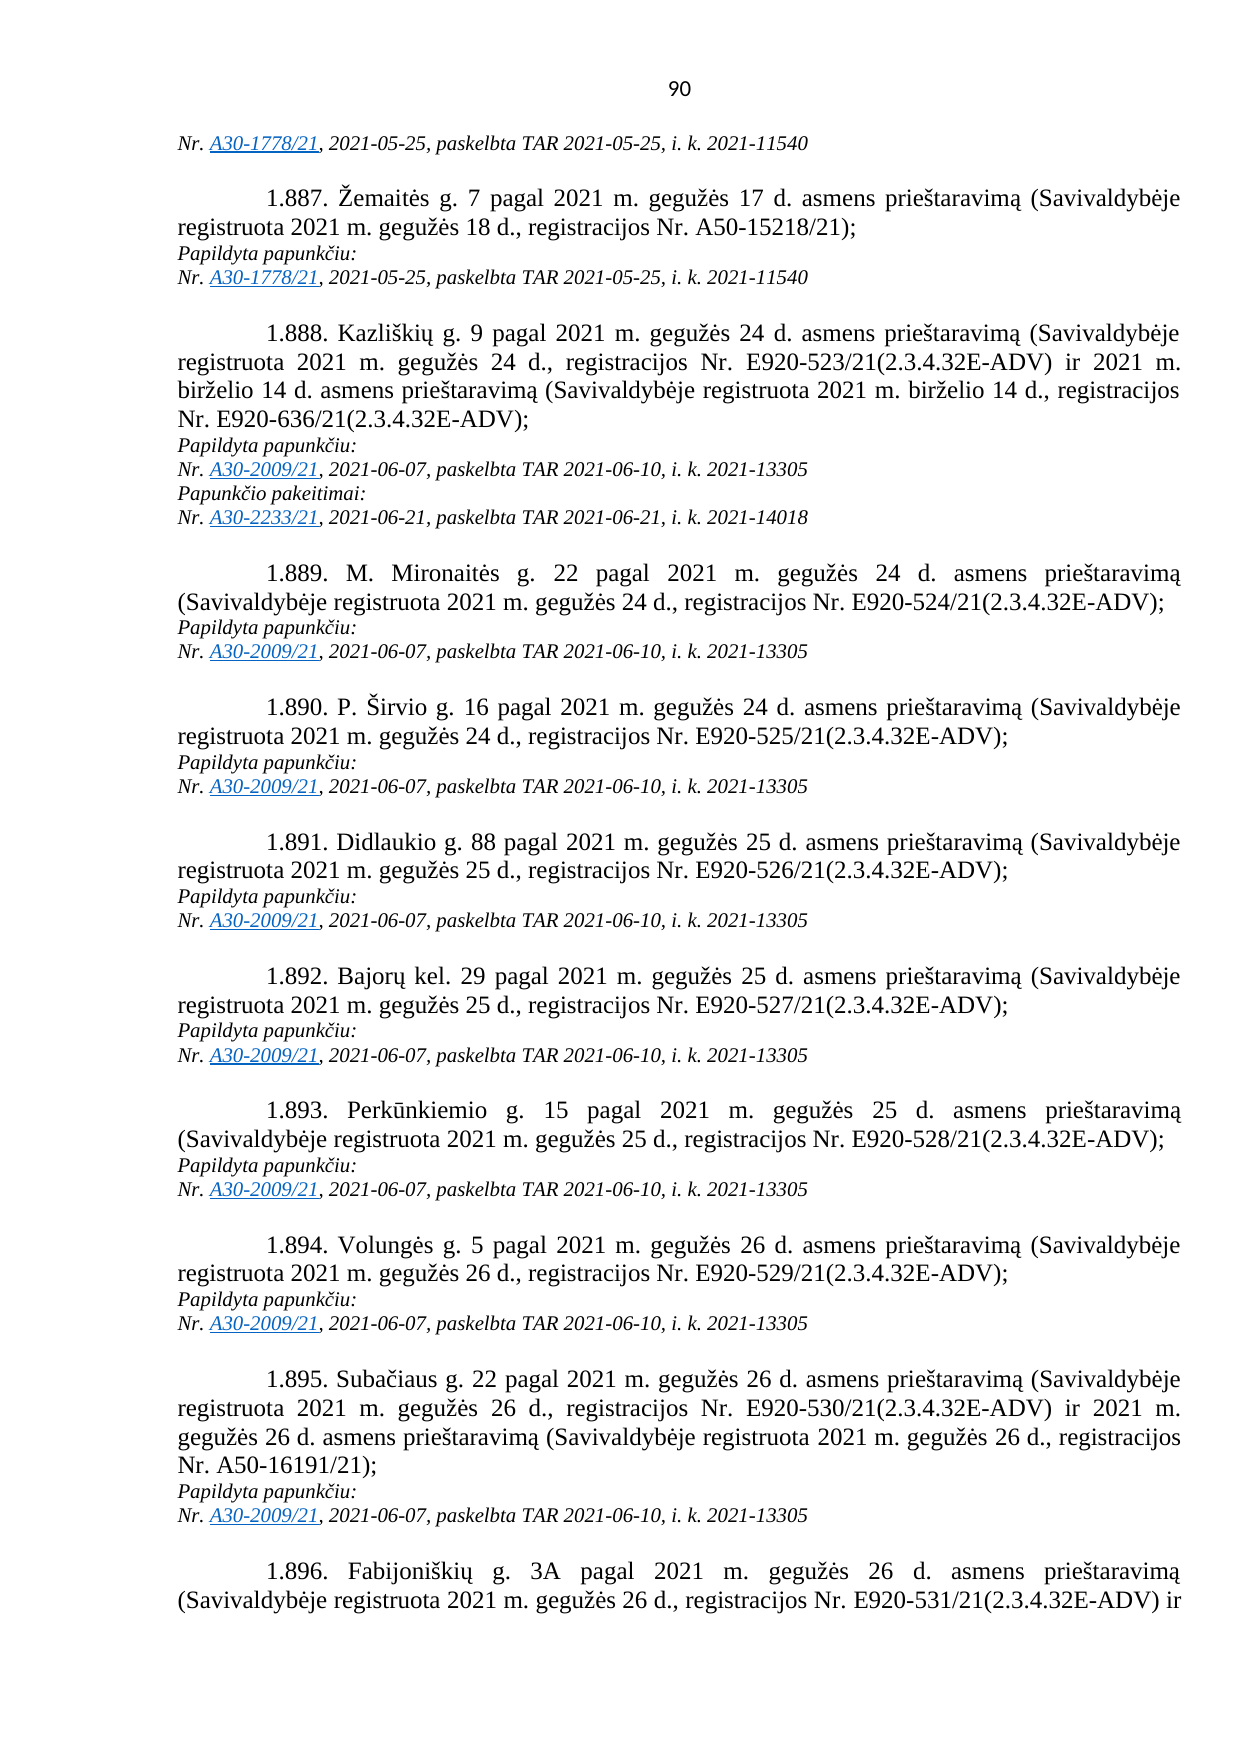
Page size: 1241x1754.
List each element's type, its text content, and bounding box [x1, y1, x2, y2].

text Papunkčio pakeitimai: [177, 481, 1181, 505]
text 1.887. Žemaitės g. 7 pagal 2021 m. gegužės 17 d. asmens prieštaravimą (Savivaldybėje registruota 2021 m. gegužės 18 d., registracijos Nr. A50-15218/21); [177, 183, 1181, 241]
text 1.892. Bajorų kel. 29 pagal 2021 m. gegužės 25 d. asmens prieštaravimą (Savivaldybėje registruota 2021 m. gegužės 25 d., registracijos Nr. E920-527/21(2.3.4.32E-ADV); [177, 961, 1181, 1018]
text Papildyta papunkčiu: [177, 615, 1181, 639]
text 1.895. Subačiaus g. 22 pagal 2021 m. gegužės 26 d. asmens prieštaravimą (Savivaldybėje registruota 2021 m. gegužės 26 d., registracijos Nr. E920-530/21(2.3.4.32E-ADV) ir 2021 m. gegužės 26 d. asmens prieštaravimą (Savivaldybėje registruota 2021 m. gegužės 26 d., registracijos Nr. A50-16191/21); [177, 1364, 1181, 1479]
text Nr. A30-2009/21, 2021-06-07, paskelbta TAR 2021-06-10, i. k. 2021-13305 [177, 908, 1181, 932]
text 1.896. Fabijoniškių g. 3A pagal 2021 m. gegužės 26 d. asmens prieštaravimą (Savivaldybėje registruota 2021 m. gegužės 26 d., registracijos Nr. E920-531/21(2.3.4.32E-ADV) ir [177, 1556, 1181, 1613]
text Nr. A30-1778/21, 2021-05-25, paskelbta TAR 2021-05-25, i. k. 2021-11540 [177, 131, 1181, 155]
text 1.891. Didlaukio g. 88 pagal 2021 m. gegužės 25 d. asmens prieštaravimą (Savivaldybėje registruota 2021 m. gegužės 25 d., registracijos Nr. E920-526/21(2.3.4.32E-ADV); [177, 827, 1181, 884]
text Papildyta papunkčiu: [177, 1153, 1181, 1177]
text 1.888. Kazliškių g. 9 pagal 2021 m. gegužės 24 d. asmens prieštaravimą (Savivaldybėje registruota 2021 m. gegužės 24 d., registracijos Nr. E920-523/21(2.3.4.32E-ADV) ir 2021 m. birželio 14 d. asmens prieštaravimą (Savivaldybėje registruota 2021 m. birželio 14 d., registracijos Nr. E920-636/21(2.3.4.32E-ADV); [177, 318, 1181, 433]
text 1.889. M. Mironaitės g. 22 pagal 2021 m. gegužės 24 d. asmens prieštaravimą (Savivaldybėje registruota 2021 m. gegužės 24 d., registracijos Nr. E920-524/21(2.3.4.32E-ADV); [177, 558, 1181, 615]
text 1.890. P. Širvio g. 16 pagal 2021 m. gegužės 24 d. asmens prieštaravimą (Savivaldybėje registruota 2021 m. gegužės 24 d., registracijos Nr. E920-525/21(2.3.4.32E-ADV); [177, 692, 1181, 750]
text Nr. A30-2009/21, 2021-06-07, paskelbta TAR 2021-06-10, i. k. 2021-13305 [177, 1042, 1181, 1067]
text Nr. A30-2009/21, 2021-06-07, paskelbta TAR 2021-06-10, i. k. 2021-13305 [177, 1503, 1181, 1527]
text Nr. A30-2009/21, 2021-06-07, paskelbta TAR 2021-06-10, i. k. 2021-13305 [177, 639, 1181, 663]
text Nr. A30-2009/21, 2021-06-07, paskelbta TAR 2021-06-10, i. k. 2021-13305 [177, 1311, 1181, 1335]
text Nr. A30-1778/21, 2021-05-25, paskelbta TAR 2021-05-25, i. k. 2021-11540 [177, 265, 1181, 289]
text Papildyta papunkčiu: [177, 241, 1181, 265]
text Papildyta papunkčiu: [177, 1479, 1181, 1503]
text Nr. A30-2009/21, 2021-06-07, paskelbta TAR 2021-06-10, i. k. 2021-13305 [177, 457, 1181, 481]
text Nr. A30-2233/21, 2021-06-21, paskelbta TAR 2021-06-21, i. k. 2021-14018 [177, 505, 1181, 529]
text Nr. A30-2009/21, 2021-06-07, paskelbta TAR 2021-06-10, i. k. 2021-13305 [177, 774, 1181, 798]
text Papildyta papunkčiu: [177, 750, 1181, 774]
text Papildyta papunkčiu: [177, 884, 1181, 908]
text Nr. A30-2009/21, 2021-06-07, paskelbta TAR 2021-06-10, i. k. 2021-13305 [177, 1177, 1181, 1201]
text Papildyta papunkčiu: [177, 1018, 1181, 1042]
text Papildyta papunkčiu: [177, 1287, 1181, 1311]
text Papildyta papunkčiu: [177, 433, 1181, 457]
text 1.894. Volungės g. 5 pagal 2021 m. gegužės 26 d. asmens prieštaravimą (Savivaldybėje registruota 2021 m. gegužės 26 d., registracijos Nr. E920-529/21(2.3.4.32E-ADV); [177, 1230, 1181, 1287]
text 1.893. Perkūnkiemio g. 15 pagal 2021 m. gegužės 25 d. asmens prieštaravimą (Savivaldybėje registruota 2021 m. gegužės 25 d., registracijos Nr. E920-528/21(2.3.4.32E-ADV); [177, 1095, 1181, 1153]
